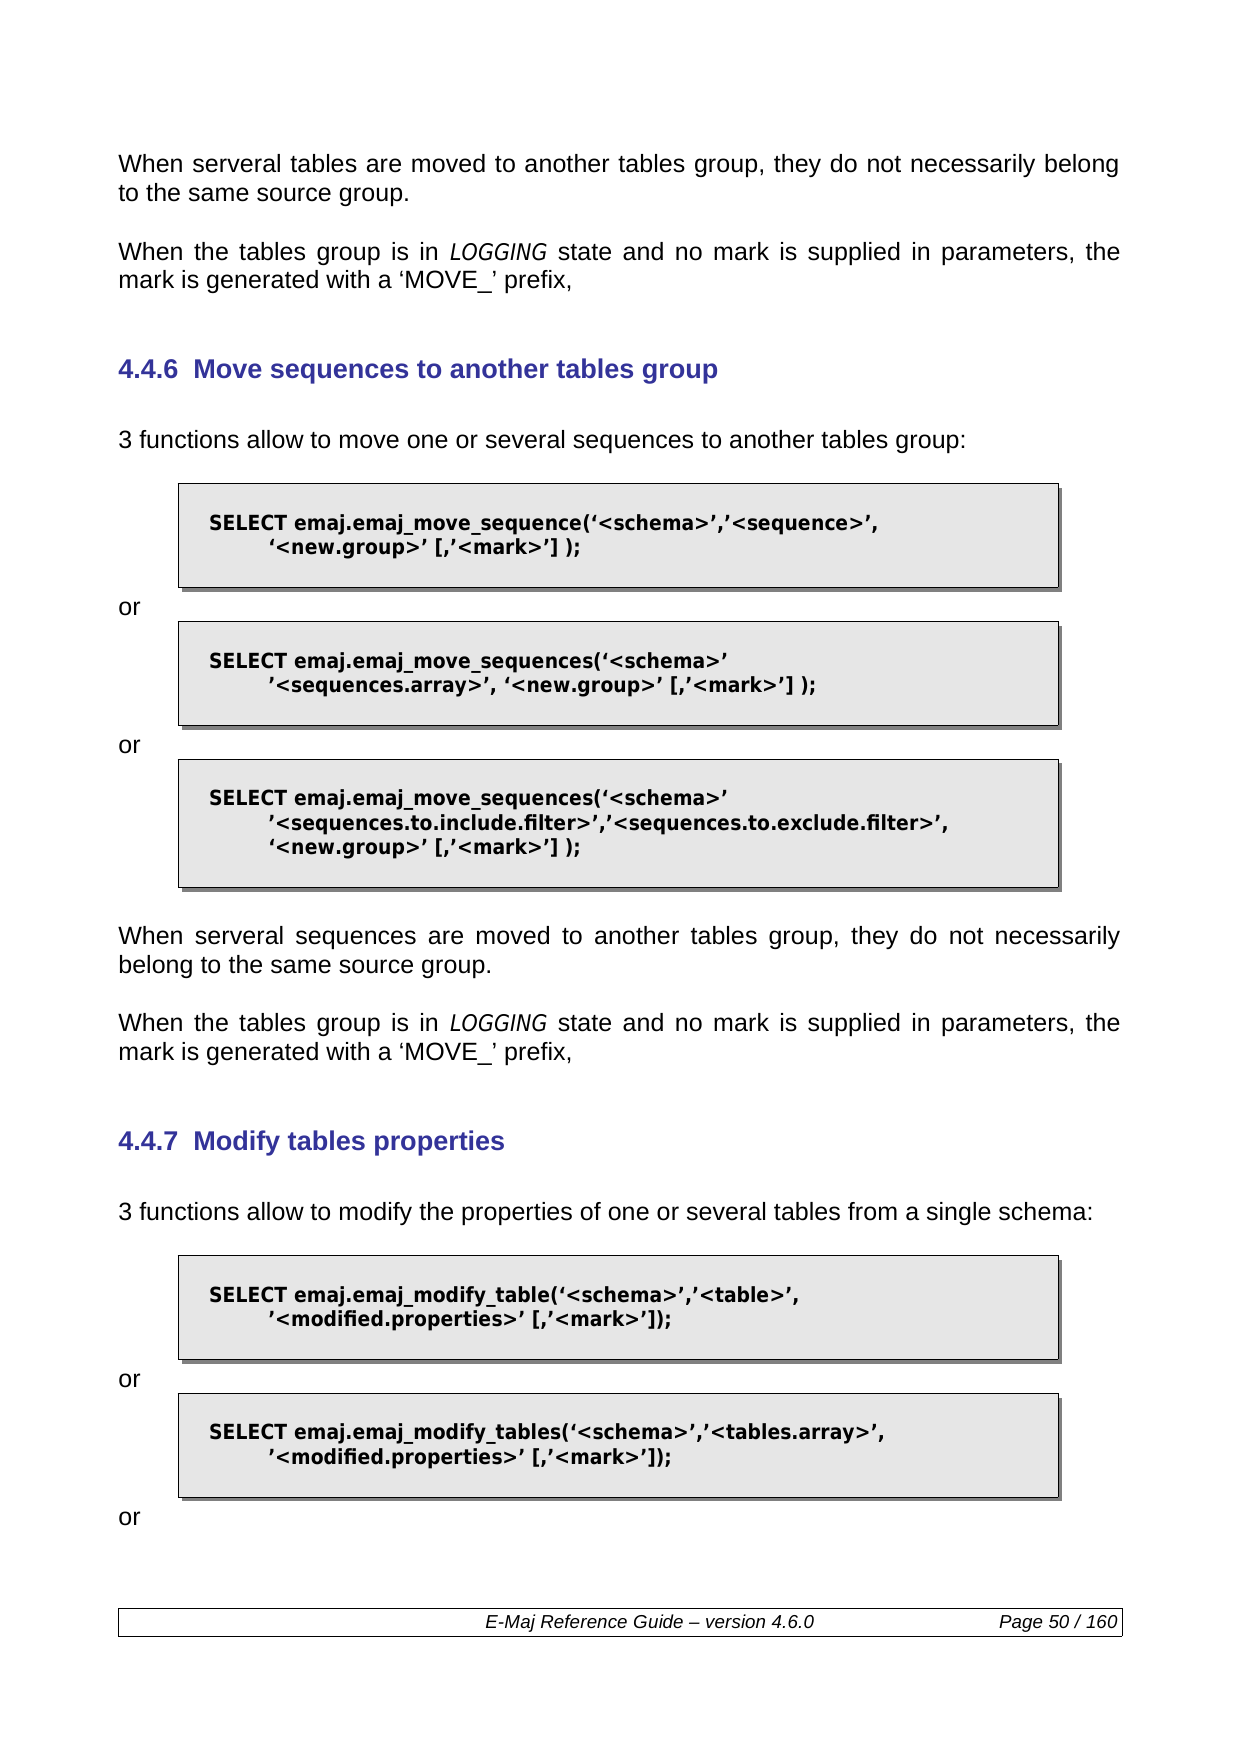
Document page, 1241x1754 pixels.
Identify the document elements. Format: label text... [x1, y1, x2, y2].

subtitle Move sequences to another tables group [118, 353, 1122, 384]
text or [118, 1501, 1122, 1531]
text ’<modified.properties>’ [,’<mark>’]); [179, 1442, 1058, 1466]
text SELECT emaj.emaj_move_sequence(‘<schema>’,’<sequence>’, [179, 508, 1058, 532]
subtitle Modify tables properties [118, 1124, 1122, 1155]
text When the tables group is in LOGGING state and no mark is supplied in parameters, the mark is generated with a ‘MOVE_’ prefix, [118, 236, 1122, 294]
text ‘<new.group>’ [,’<mark>’] ); [179, 832, 1058, 857]
text When the tables group is in LOGGING state and no mark is supplied in parameters, the mark is generated with a ‘MOVE_’ prefix, [118, 1008, 1122, 1066]
text or [118, 1364, 1122, 1393]
text ’<sequences.to.include.filter>’,’<sequences.to.exclude.filter>’, [179, 808, 1058, 832]
text ’<modified.properties>’ [,’<mark>’]); [179, 1304, 1058, 1328]
text When serveral tables are moved to another tables group, they do not necessarily belong to the same source group. [118, 149, 1122, 207]
text or [118, 592, 1122, 621]
text When serveral sequences are moved to another tables group, they do not necessarily belong to the same source group. [118, 921, 1122, 979]
text SELECT emaj.emaj_move_sequences(‘<schema>’ [179, 783, 1058, 808]
text SELECT emaj.emaj_modify_table(‘<schema>’,’<table>’, [179, 1279, 1058, 1304]
text 3 functions allow to move one or several sequences to another tables group: [118, 425, 1122, 454]
text or [118, 730, 1122, 759]
text 3 functions allow to modify the properties of one or several tables from a single schema: [118, 1197, 1122, 1226]
text SELECT emaj.emaj_move_sequences(‘<schema>’ [179, 646, 1058, 670]
text ’<sequences.array>’, ‘<new.group>’ [,’<mark>’] ); [179, 670, 1058, 694]
text SELECT emaj.emaj_modify_tables(‘<schema>’,’<tables.array>’, [179, 1417, 1058, 1442]
text ‘<new.group>’ [,’<mark>’] ); [179, 532, 1058, 557]
